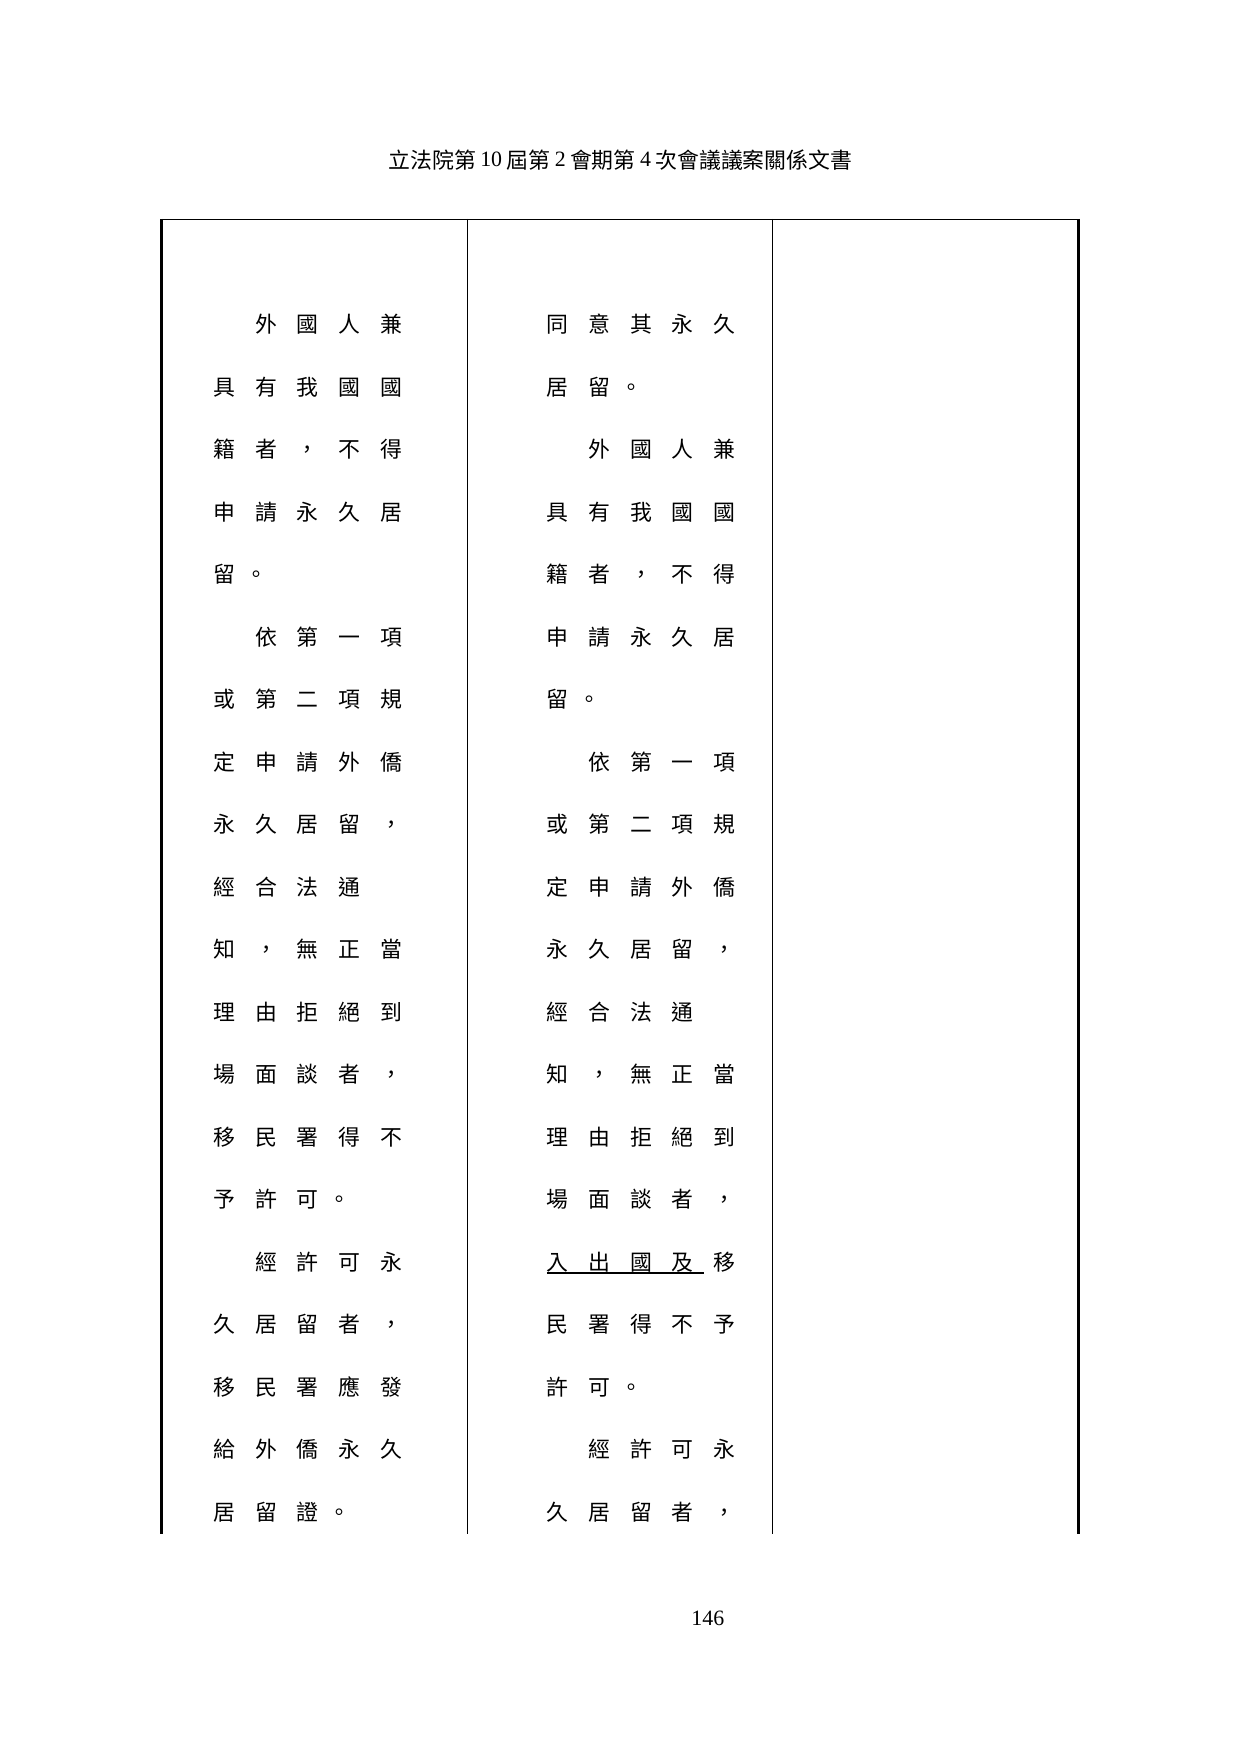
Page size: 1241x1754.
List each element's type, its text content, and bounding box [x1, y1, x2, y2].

table_cell 外國人兼具有我國國籍者，不得申請永久居留。 依第一項或第二項規定申請外僑永久居留，經合法通知，無正當理由拒絕到場面談者，移民署得不予許可。 經許可永久居留者，移民署應發給外僑永久居留證。 [163, 220, 467, 1534]
table_cell [773, 220, 1077, 1534]
table_cell 同意其永久居留。 外國人兼具有我國國籍者，不得申請永久居留。 依第一項或第二項規定申請外僑永久居留，經合法通知，無正當理由拒絕到場面談者，入出國及移民署得不予許可。 經許可永久居留者， [468, 220, 772, 1534]
